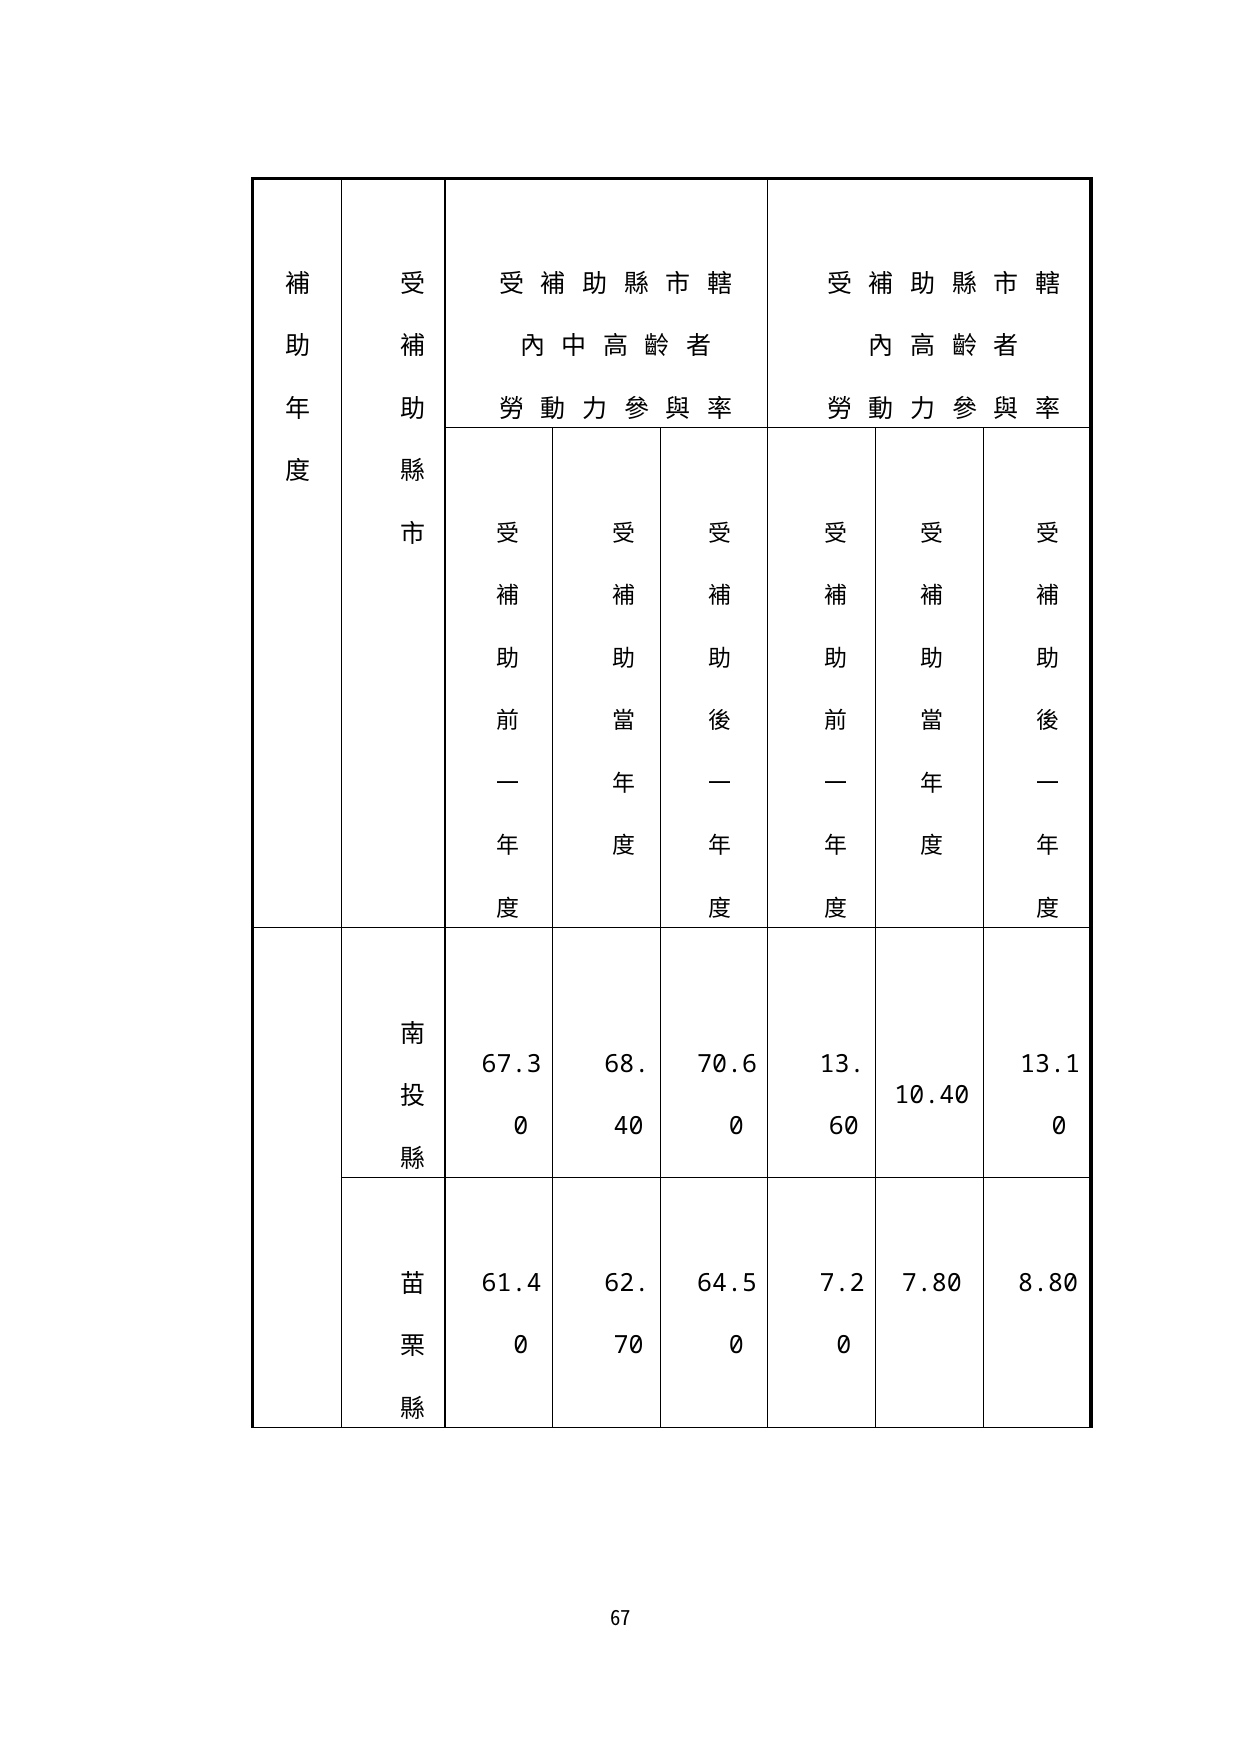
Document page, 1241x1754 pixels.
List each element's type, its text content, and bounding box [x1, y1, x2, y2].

table_header 受補助 縣市 [342, 180, 444, 927]
table_cell 苗栗縣 [342, 1178, 444, 1427]
table_cell 68.40 [553, 928, 660, 1177]
table_header 受補助縣市轄內中高齡者 勞動力參與率 [446, 180, 767, 427]
table_cell 13.60 [768, 928, 875, 1177]
table_cell 61.40 [446, 1178, 552, 1427]
table_cell 62.70 [553, 1178, 660, 1427]
table_cell 南投縣 [342, 928, 444, 1177]
table_cell 67.30 [446, 928, 552, 1177]
table_cell 70.60 [661, 928, 767, 1177]
table_cell 受補助前一年度 [768, 428, 875, 927]
table_cell [254, 928, 341, 1427]
table_cell 7.80 [876, 1178, 983, 1427]
table_cell 受補助當年度 [553, 428, 660, 927]
table_cell 8.80 [984, 1178, 1089, 1427]
table_cell 受補助後一年度 [984, 428, 1089, 927]
table_cell 10.40 [876, 928, 983, 1177]
table_cell 64.50 [661, 1178, 767, 1427]
table_header 補助 年度 [254, 180, 341, 927]
table_cell 13.10 [984, 928, 1089, 1177]
table_cell 受補助當年度 [876, 428, 983, 927]
table_cell 7.20 [768, 1178, 875, 1427]
table_cell 受補助前一年度 [446, 428, 552, 927]
table_cell 受補助後一年度 [661, 428, 767, 927]
table_header 受補助縣市轄內高齡者 勞動力參與率 [768, 180, 1089, 427]
